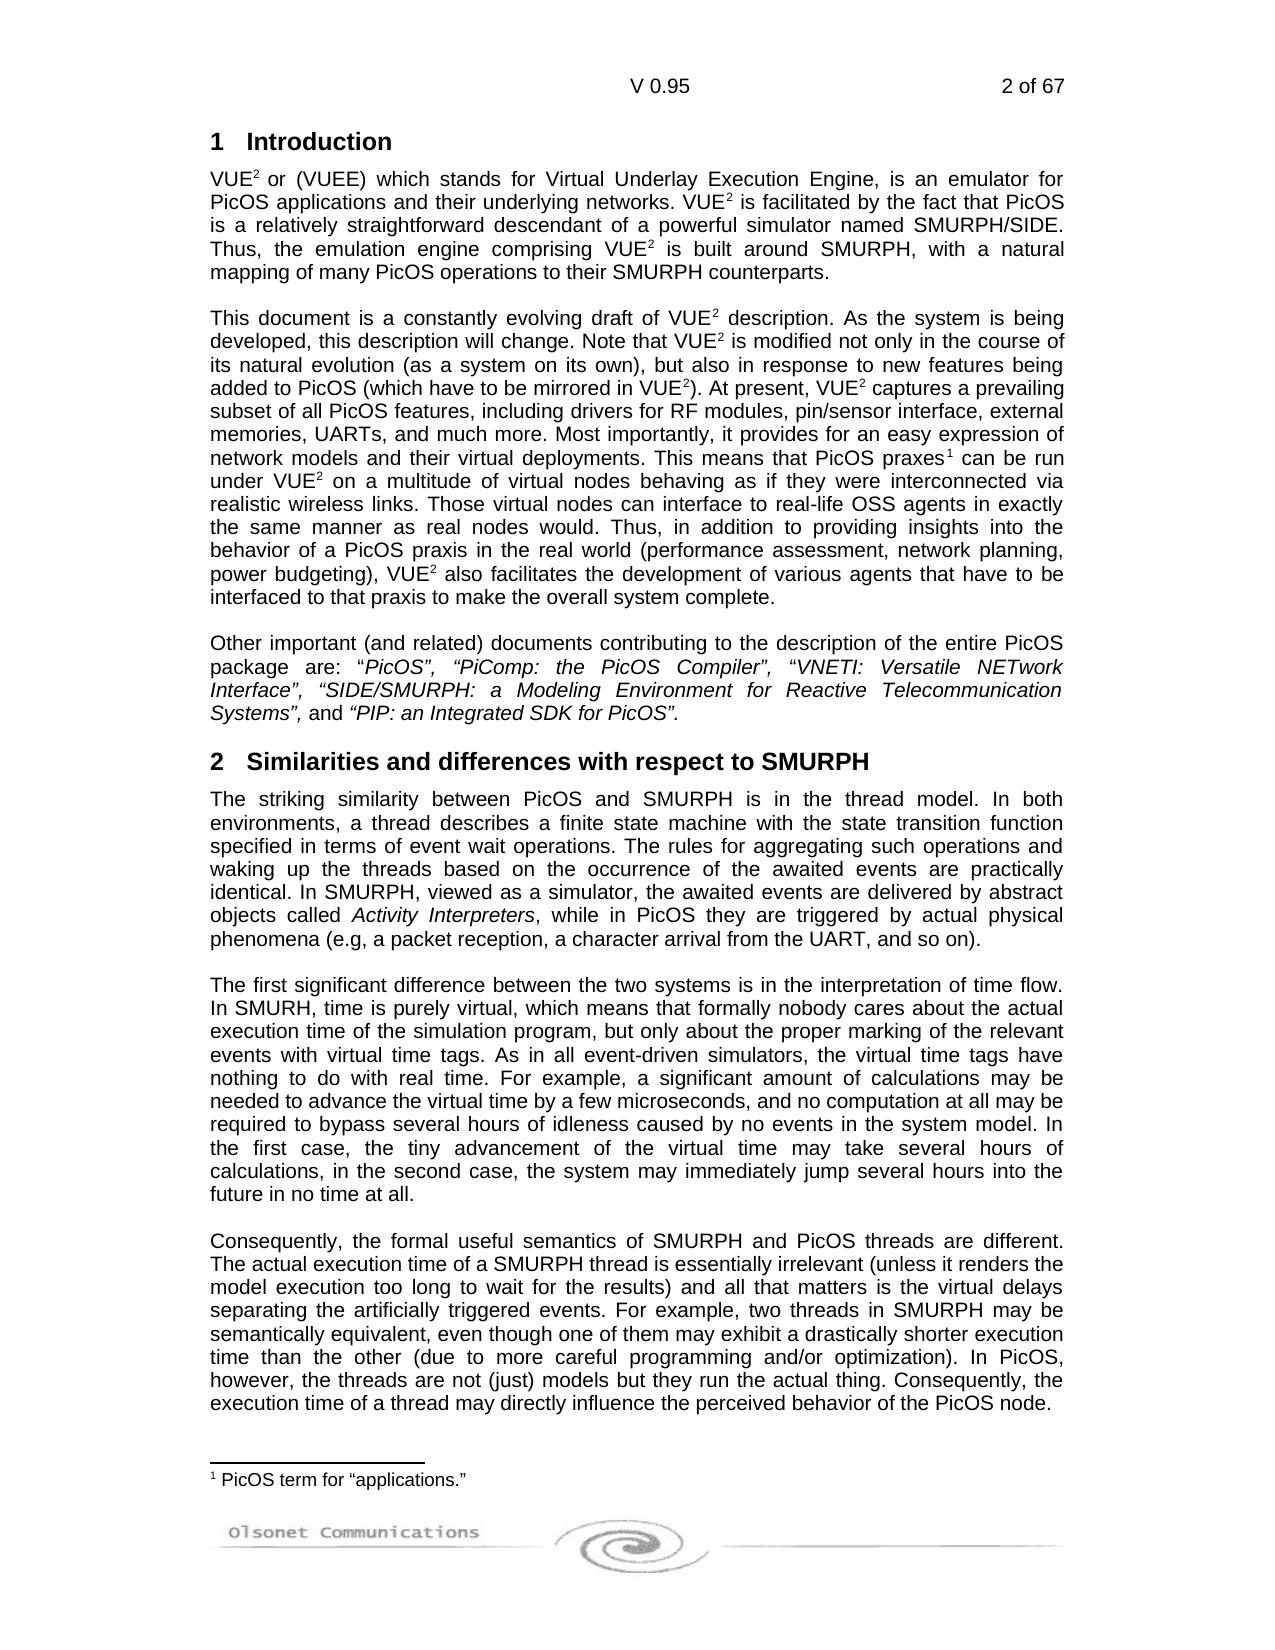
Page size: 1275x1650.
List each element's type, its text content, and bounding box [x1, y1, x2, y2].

text VUE2 or (VUEE) which stands for Virtual Underlay Execution Engine, is an emulator for PicOS applications and their underlying networks. VUE2 is facilitated by the fact that PicOS is a relatively straightforward descendant of a powerful simulator named SMURPH/SIDE. Thus, the emulation engine comprising VUE2 is built around SMURPH, with a natural mapping of many PicOS operations to their SMURPH counterparts. [210, 167, 1065, 283]
subtitle Similarities and differences with respect to SMURPH [210, 748, 1065, 776]
text This document is a constantly evolving draft of VUE2 description. As the system is being developed, this description will change. Note that VUE2 is modified not only in the course of its natural evolution (as a system on its own), but also in response to new features being added to PicOS (which have to be mirrored in VUE2). At present, VUE2 captures a prevailing subset of all PicOS features, including drivers for RF modules, pin/sensor interface, external memories, UARTs, and much more. Most importantly, it provides for an easy expression of network models and their virtual deployments. This means that PicOS praxes can be run under VUE2 on a multitude of virtual nodes behaving as if they were interconnected via realistic wireless links. Those virtual nodes can interface to real-life OSS agents in exactly the same manner as real nodes would. Thus, in addition to providing insights into the behavior of a PicOS praxis in the real world (performance assessment, network planning, power budgeting), VUE2 also facilitates the development of various agents that have to be interfaced to that praxis to make the overall system complete. [210, 307, 1065, 609]
text The first significant difference between the two systems is in the interpretation of time flow. In SMURH, time is purely virtual, which means that formally nobody cares about the actual execution time of the simulation program, but only about the proper marking of the relevant events with virtual time tags. As in all event-driven simulators, the virtual time tags have nothing to do with real time. For example, a significant amount of calculations may be needed to advance the virtual time by a few microseconds, and no computation at all may be required to bypass several hours of idleness caused by no events in the system model. In the first case, the tiny advancement of the virtual time may take several hours of calculations, in the second case, the system may immediately jump several hours into the future in no time at all. [210, 974, 1065, 1206]
text PicOS term for “applications.” [210, 1469, 1065, 1490]
subtitle Introduction [210, 128, 1065, 156]
text Consequently, the formal useful semantics of SMURPH and PicOS threads are different. The actual execution time of a SMURPH thread is essentially irrelevant (unless it renders the model execution too long to wait for the results) and all that matters is the virtual delays separating the artificially triggered events. For example, two threads in SMURPH may be semantically equivalent, even though one of them may exhibit a drastically shorter execution time than the other (due to more careful programming and/or optimization). In PicOS, however, the threads are not (just) models but they run the actual thing. Consequently, the execution time of a thread may directly influence the perceived behavior of the PicOS node. [210, 1229, 1065, 1415]
text Other important (and related) documents contributing to the description of the entire PicOS package are: “PicOS”, “PiComp: the PicOS Compiler”, “VNETI: Versatile NETwork Interface”, “SIDE/SMURPH: a Modeling Environment for Reactive Telecommunication Systems”, and “PIP: an Integrated SDK for PicOS”. [210, 632, 1065, 725]
text The striking similarity between PicOS and SMURPH is in the thread model. In both environments, a thread describes a finite state machine with the state transition function specified in terms of event wait operations. The rules for aggregating such operations and waking up the threads based on the occurrence of the awaited events are practically identical. In SMURPH, viewed as a simulator, the awaited events are delivered by abstract objects called Activity Interpreters, while in PicOS they are triggered by actual physical phenomena (e.g, a packet reception, a character arrival from the UART, and so on). [210, 788, 1065, 950]
picture [210, 1504, 1065, 1596]
